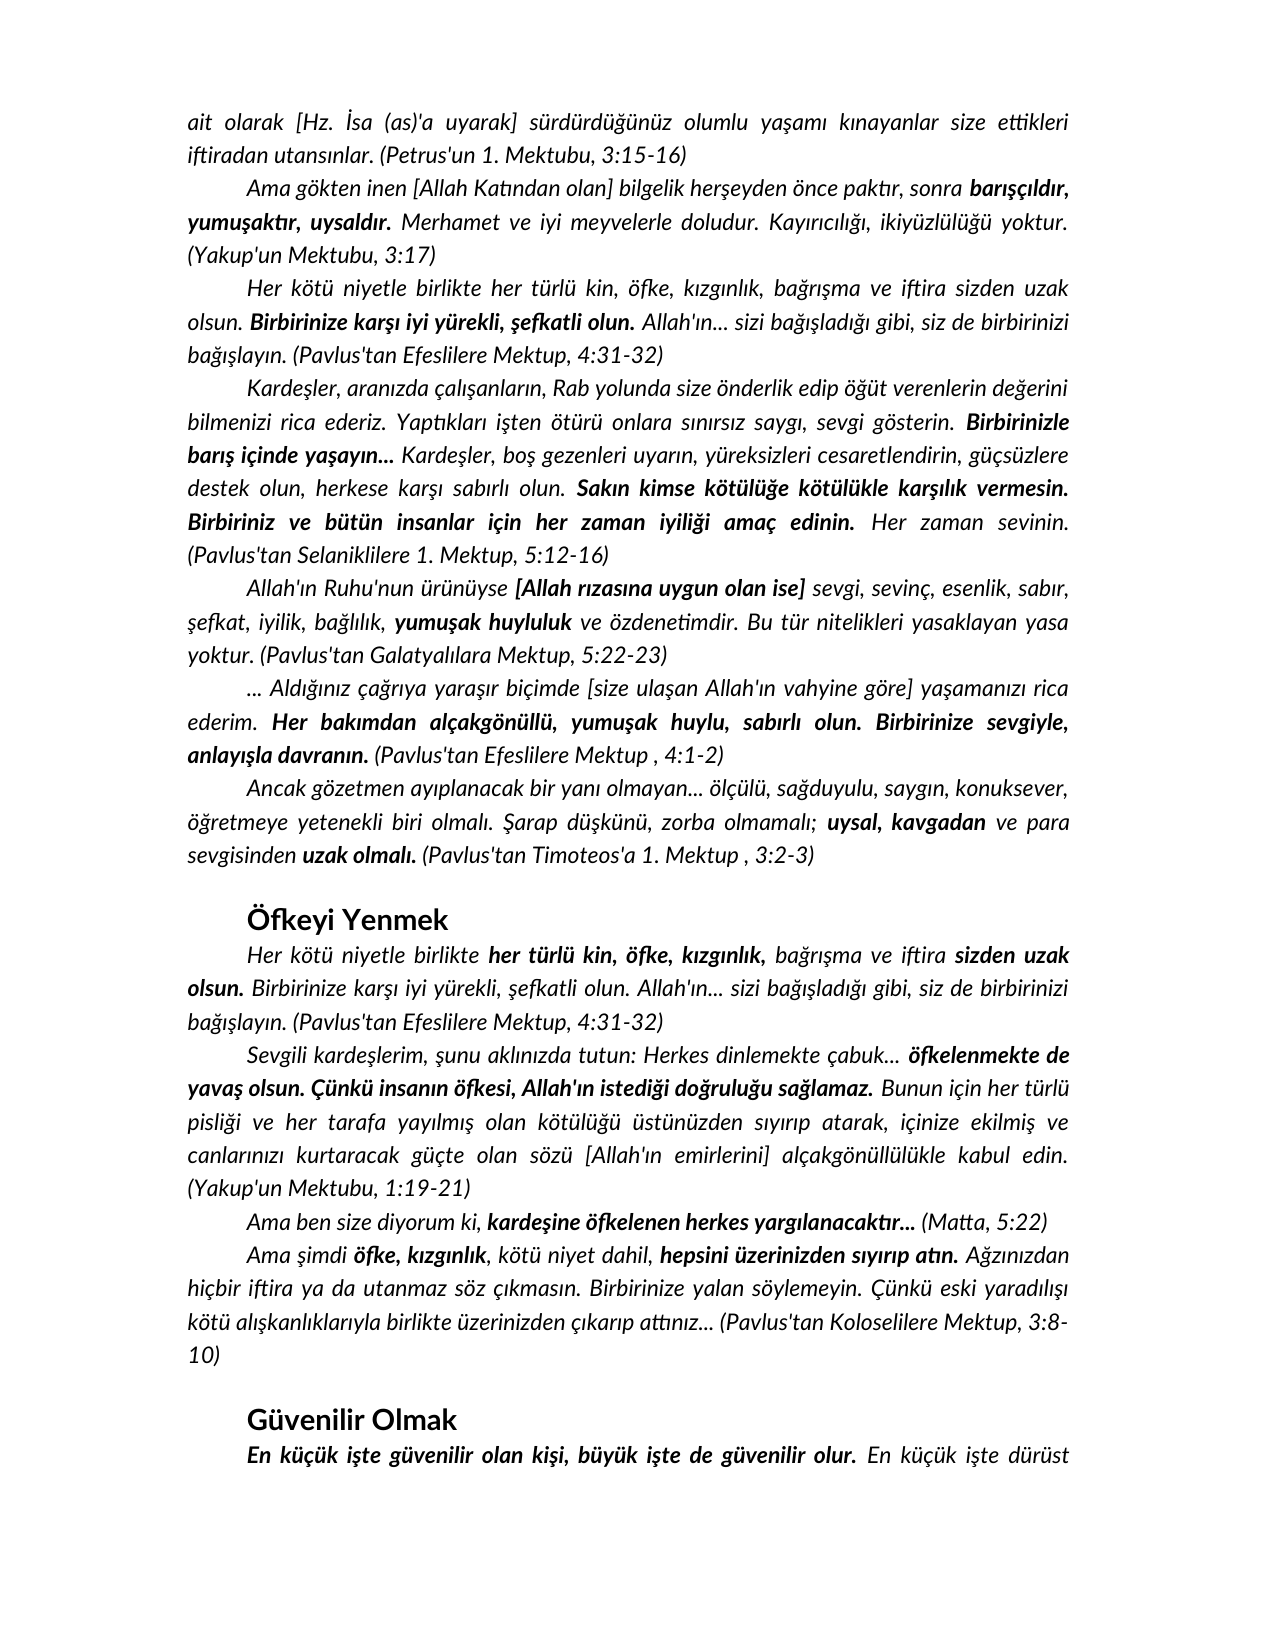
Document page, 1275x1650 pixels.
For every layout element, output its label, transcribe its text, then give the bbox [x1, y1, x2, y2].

text Öfkeyi Yenmek [187, 903, 1070, 937]
text Her kötü niyetle birlikte her türlü kin, öfke, kızgınlık, bağrışma ve iftira sizden uzak olsun. Birbirinize karşı iyi yürekli, şefkatli olun. Allah'ın... sizi bağışladığı gibi, siz de birbirinizi bağışlayın. (Pavlus'tan Efeslilere Mektup, 4:31-32) [187, 937, 1070, 1037]
text Güvenilir Olmak [187, 1403, 1070, 1437]
text Ama ben size diyorum ki, kardeşine öfkelenen herkes yargılanacaktır... (Matta, 5:22) [187, 1203, 1070, 1237]
text Ancak gözetmen ayıplanacak bir yanı olmayan... ölçülü, sağduyulu, saygın, konuksever, öğretmeye yetenekli biri olmalı. Şarap düşkünü, zorba olmamalı; uysal, kavgadan ve para sevgisinden uzak olmalı. (Pavlus'tan Timoteos'a 1. Mektup , 3:2-3) [187, 770, 1070, 870]
text Allah'ın Ruhu'nun ürünüyse [Allah rızasına uygun olan ise] sevgi, sevinç, esenlik, sabır, şefkat, iyilik, bağlılık, yumuşak huyluluk ve özdenetimdir. Bu tür nitelikleri yasaklayan yasa yoktur. (Pavlus'tan Galatyalılara Mektup, 5:22-23) [187, 570, 1070, 670]
text En küçük işte güvenilir olan kişi, büyük işte de güvenilir olur. En küçük işte dürüst [187, 1437, 1070, 1470]
text Her kötü niyetle birlikte her türlü kin, öfke, kızgınlık, bağrışma ve iftira sizden uzak olsun. Birbirinize karşı iyi yürekli, şefkatli olun. Allah'ın... sizi bağışladığı gibi, siz de birbirinizi bağışlayın. (Pavlus'tan Efeslilere Mektup, 4:31-32) [187, 270, 1070, 370]
text Ama şimdi öfke, kızgınlık, kötü niyet dahil, hepsini üzerinizden sıyırıp atın. Ağzınızdan hiçbir iftira ya da utanmaz söz çıkmasın. Birbirinize yalan söylemeyin. Çünkü eski yaradılışı kötü alışkanlıklarıyla birlikte üzerinizden çıkarıp attınız... (Pavlus'tan Koloselilere Mektup, 3:8-10) [187, 1237, 1070, 1370]
text Sevgili kardeşlerim, şunu aklınızda tutun: Herkes dinlemekte çabuk... öfkelenmekte de yavaş olsun. Çünkü insanın öfkesi, Allah'ın istediği doğruluğu sağlamaz. Bunun için her türlü pisliği ve her tarafa yayılmış olan kötülüğü üstünüzden sıyırıp atarak, içinize ekilmiş ve canlarınızı kurtaracak güçte olan sözü [Allah'ın emirlerini] alçakgönüllülükle kabul edin. (Yakup'un Mektubu, 1:19-21) [187, 1037, 1070, 1203]
text ait olarak [Hz. İsa (as)'a uyarak] sürdürdüğünüz olumlu yaşamı kınayanlar size ettikleri iftiradan utansınlar. (Petrus'un 1. Mektubu, 3:15-16) [187, 103, 1070, 170]
text Kardeşler, aranızda çalışanların, Rab yolunda size önderlik edip öğüt verenlerin değerini bilmenizi rica ederiz. Yaptıkları işten ötürü onlara sınırsız saygı, sevgi gösterin. Birbirinizle barış içinde yaşayın... Kardeşler, boş gezenleri uyarın, yüreksizleri cesaretlendirin, güçsüzlere destek olun, herkese karşı sabırlı olun. Sakın kimse kötülüğe kötülükle karşılık vermesin. Birbiriniz ve bütün insanlar için her zaman iyiliği amaç edinin. Her zaman sevinin. (Pavlus'tan Selaniklilere 1. Mektup, 5:12-16) [187, 370, 1070, 570]
text ... Aldığınız çağrıya yaraşır biçimde [size ulaşan Allah'ın vahyine göre] yaşamanızı rica ederim. Her bakımdan alçakgönüllü, yumuşak huylu, sabırlı olun. Birbirinize sevgiyle, anlayışla davranın. (Pavlus'tan Efeslilere Mektup , 4:1-2) [187, 670, 1070, 770]
text Ama gökten inen [Allah Katından olan] bilgelik herşeyden önce paktır, sonra barışçıldır, yumuşaktır, uysaldır. Merhamet ve iyi meyvelerle doludur. Kayırıcılığı, ikiyüzlülüğü yoktur. (Yakup'un Mektubu, 3:17) [187, 170, 1070, 270]
